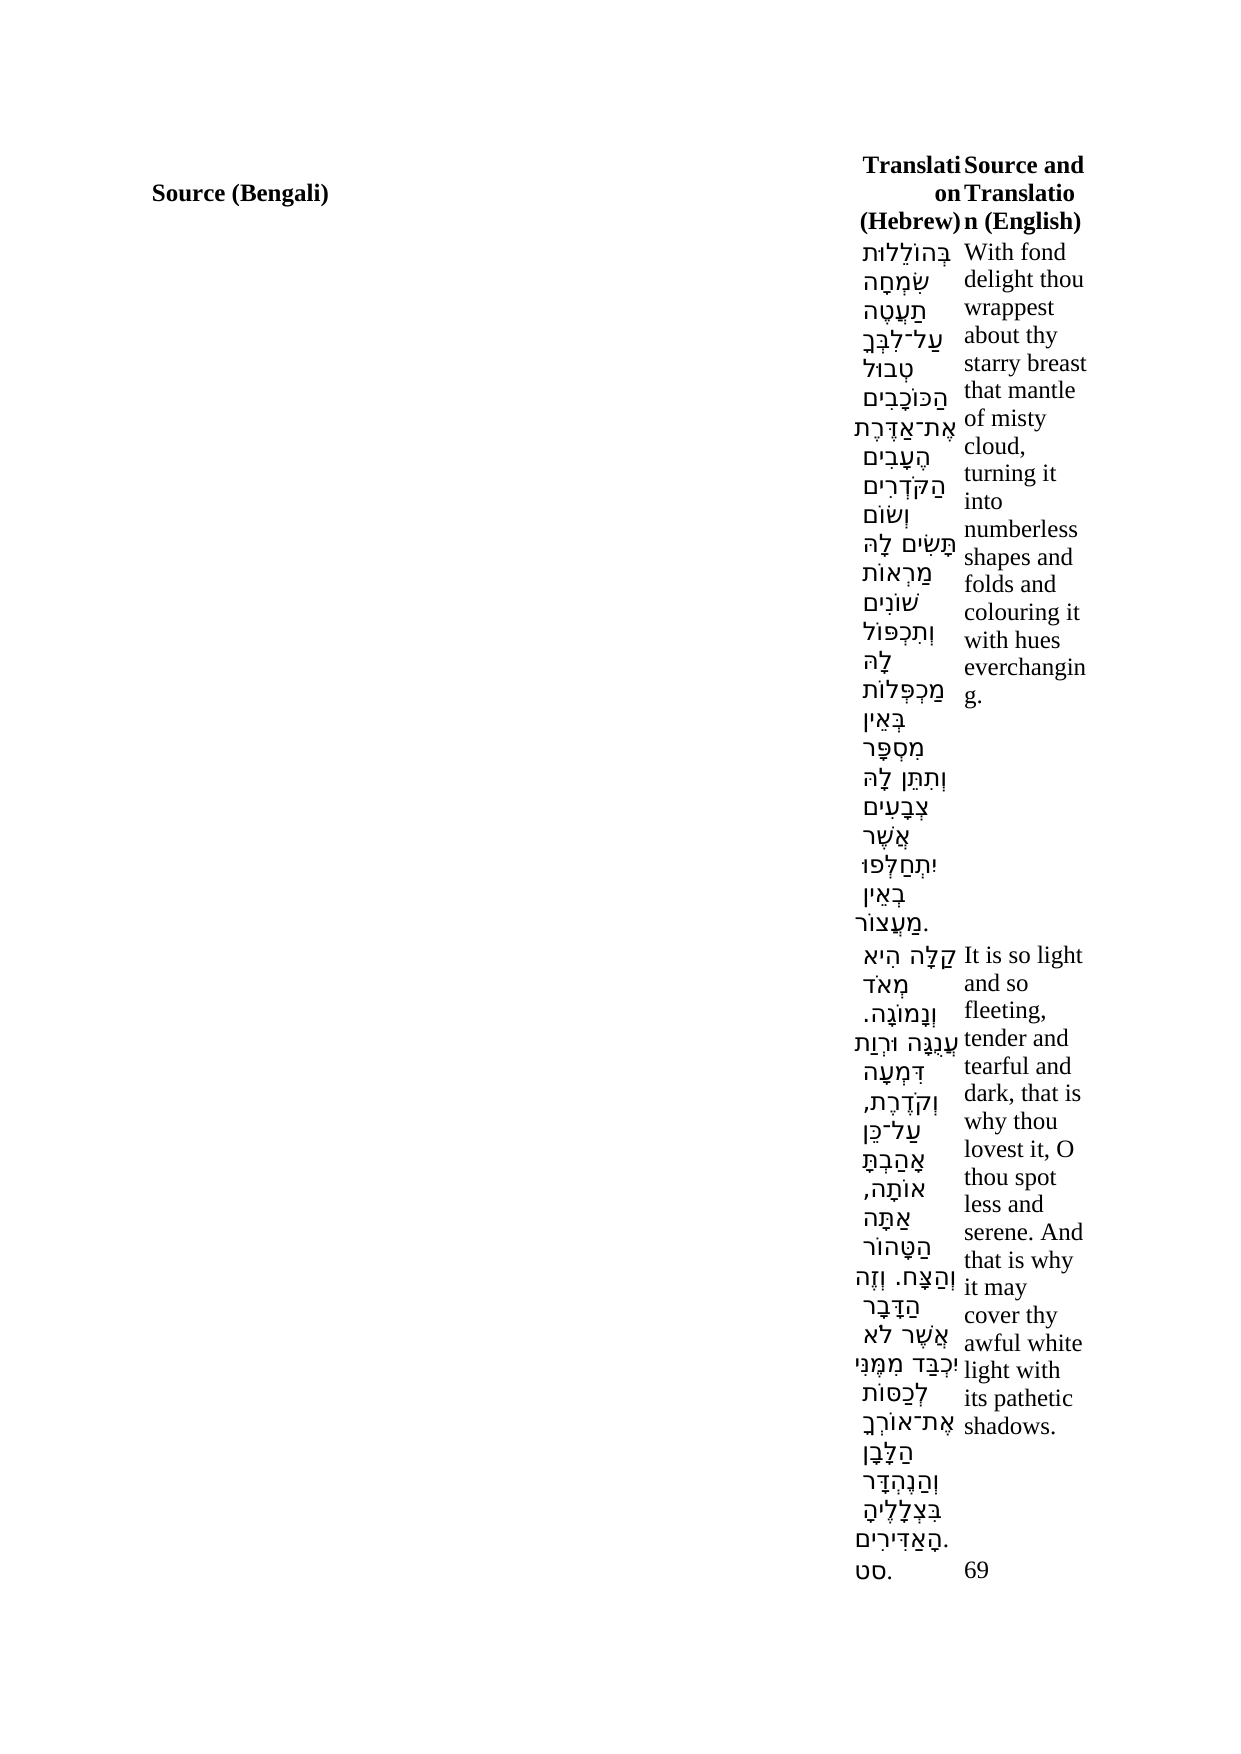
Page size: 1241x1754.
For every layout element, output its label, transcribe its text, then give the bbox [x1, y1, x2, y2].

table_cell קַלָּה הִיא מְאֹד וְנָמוֹגָה. עֲנֻגָּה וּרְוַת דִּמְעָה וְקֹדֶרֶת, עַל־כֵּן אָהַבְתָּ אוֹתָה, אַתָּה הַטָּהוֹר וְהַצָּח. וְזֶה הַדָּבָר אֲשֶׁר לֹא יִכְבַּד מִמֶּנִּי לְכַסּוֹת אֶת־אוֹרְךָ הַלָּבָן וְהַנֶהְדָּר בִּצְלָלֶיהָ הָאַדִּירִים. [853, 939, 962, 1555]
table_cell [150, 1555, 852, 1587]
table_header Source (Bengali) [150, 150, 852, 236]
table_cell סט. [853, 1555, 962, 1587]
table_cell 69 [962, 1555, 1090, 1587]
table_header Translation (Hebrew) [853, 150, 962, 236]
table_header Source and Translation (English) [962, 150, 1090, 236]
table_cell It is so light and so fleeting, tender and tearful and dark, that is why thou lovest it, O thou spot less and serene. And that is why it may cover thy awful white light with its pathetic shadows. [962, 939, 1090, 1555]
table_cell With fond delight thou wrappest about thy starry breast that mantle of misty cloud, turning it into numberless shapes and folds and colouring it with hues everchanging. [962, 236, 1090, 939]
table_cell בְּהוֹלֵלוּת שִׂמְחָה תַעֲטֶה עַל־לִבְּךָ טְבוּל הַכּוֹכָבִים אֶת־אַדֶּרֶת הֶעָבִים הַקֹּדְרִים וְשׂוֹם תָּשִׂים לָהּ מַרְאוֹת שׁוֹנִים וְתִכְפּוֹל לָהּ מַכְפְּלוֹת בְּאֵין מִסְפָּר וְתִתֵּן לָהּ צְבָעִים אֲשֶׁר יִתְחַלְּפוּ בְאֵין מַעֲצוֹר. [853, 236, 962, 939]
